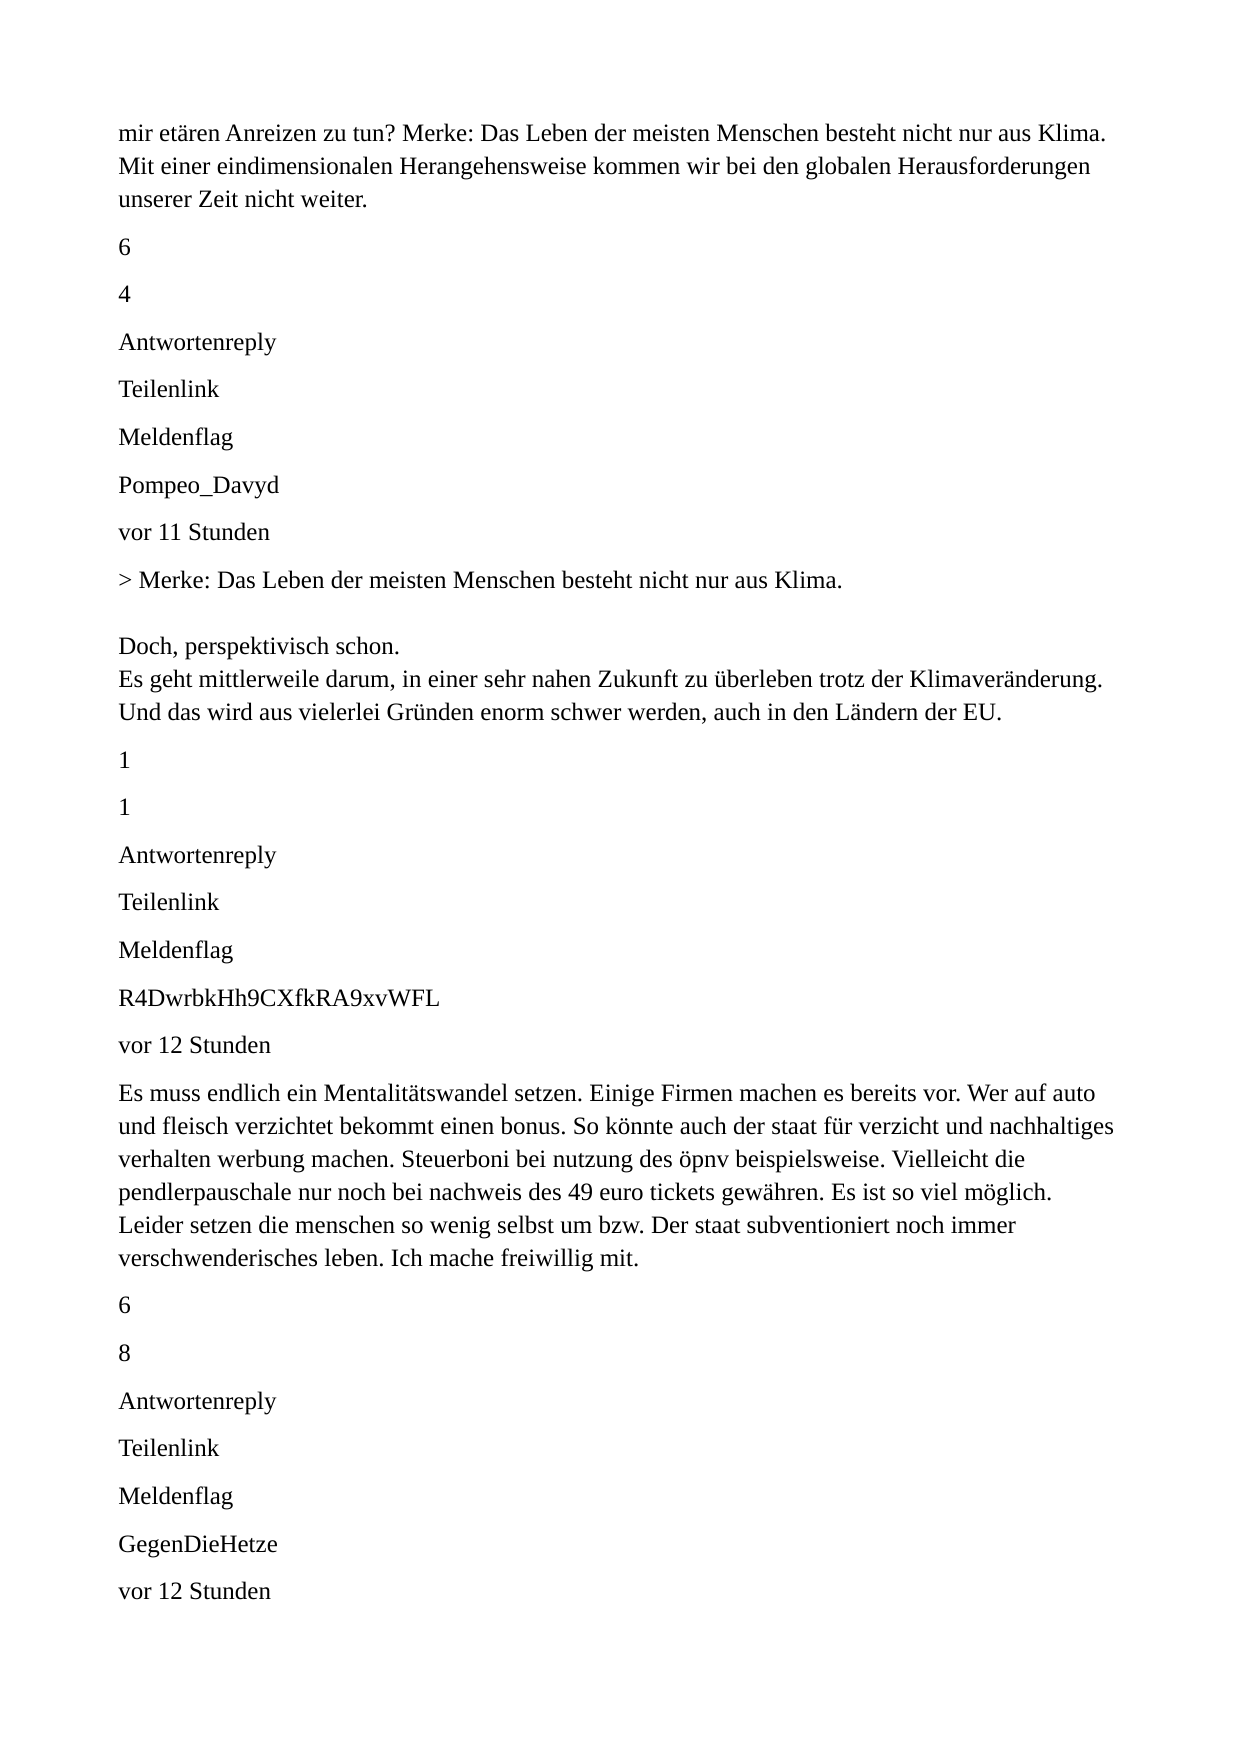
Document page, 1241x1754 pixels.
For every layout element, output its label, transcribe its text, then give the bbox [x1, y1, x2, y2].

text 8 [118, 1338, 1122, 1367]
text Antwortenreply [118, 327, 1122, 356]
text Antwortenreply [118, 840, 1122, 869]
text 6 [118, 232, 1122, 261]
text Antwortenreply [118, 1386, 1122, 1414]
text Meldenflag [118, 935, 1122, 964]
text Es muss endlich ein Mentalitätswandel setzen. Einige Firmen machen es bereits vor. Wer auf auto und fleisch verzichtet bekommt einen bonus. So könnte auch der staat für verzicht und nachhaltiges verhalten werbung machen. Steuerboni bei nutzung des öpnv beispielsweise. Vielleicht die pendlerpauschale nur noch bei nachweis des 49 euro tickets gewähren. Es ist so viel möglich. Leider setzen die menschen so wenig selbst um bzw. Der staat subventioniert noch immer verschwenderisches leben. Ich mache freiwillig mit. [118, 1078, 1122, 1272]
text Teilenlink [118, 374, 1122, 403]
text Meldenflag [118, 422, 1122, 451]
text vor 11 Stunden [118, 517, 1122, 546]
text vor 12 Stunden [118, 1030, 1122, 1059]
text R4DwrbkHh9CXfkRA9xvWFL [118, 983, 1122, 1011]
text vor 12 Stunden [118, 1576, 1122, 1605]
text 1 [118, 745, 1122, 773]
text Pompeo_Davyd [118, 470, 1122, 498]
text 6 [118, 1291, 1122, 1319]
text 1 [118, 792, 1122, 821]
text GegenDieHetze [118, 1529, 1122, 1557]
text mir etären Anreizen zu tun? Merke: Das Leben der meisten Menschen besteht nicht nur aus Klima. Mit einer eindimensionalen Herangehensweise kommen wir bei den globalen Herausforderungen unserer Zeit nicht weiter. [118, 118, 1122, 213]
text Teilenlink [118, 1433, 1122, 1462]
text Meldenflag [118, 1481, 1122, 1510]
text > Merke: Das Leben der meisten Menschen besteht nicht nur aus Klima. Doch, perspektivisch schon. Es geht mittlerweile darum, in einer sehr nahen Zukunft zu überleben trotz der Klimaveränderung. Und das wird aus vielerlei Gründen enorm schwer werden, auch in den Ländern der EU. [118, 565, 1122, 726]
text Teilenlink [118, 887, 1122, 916]
text 4 [118, 279, 1122, 308]
